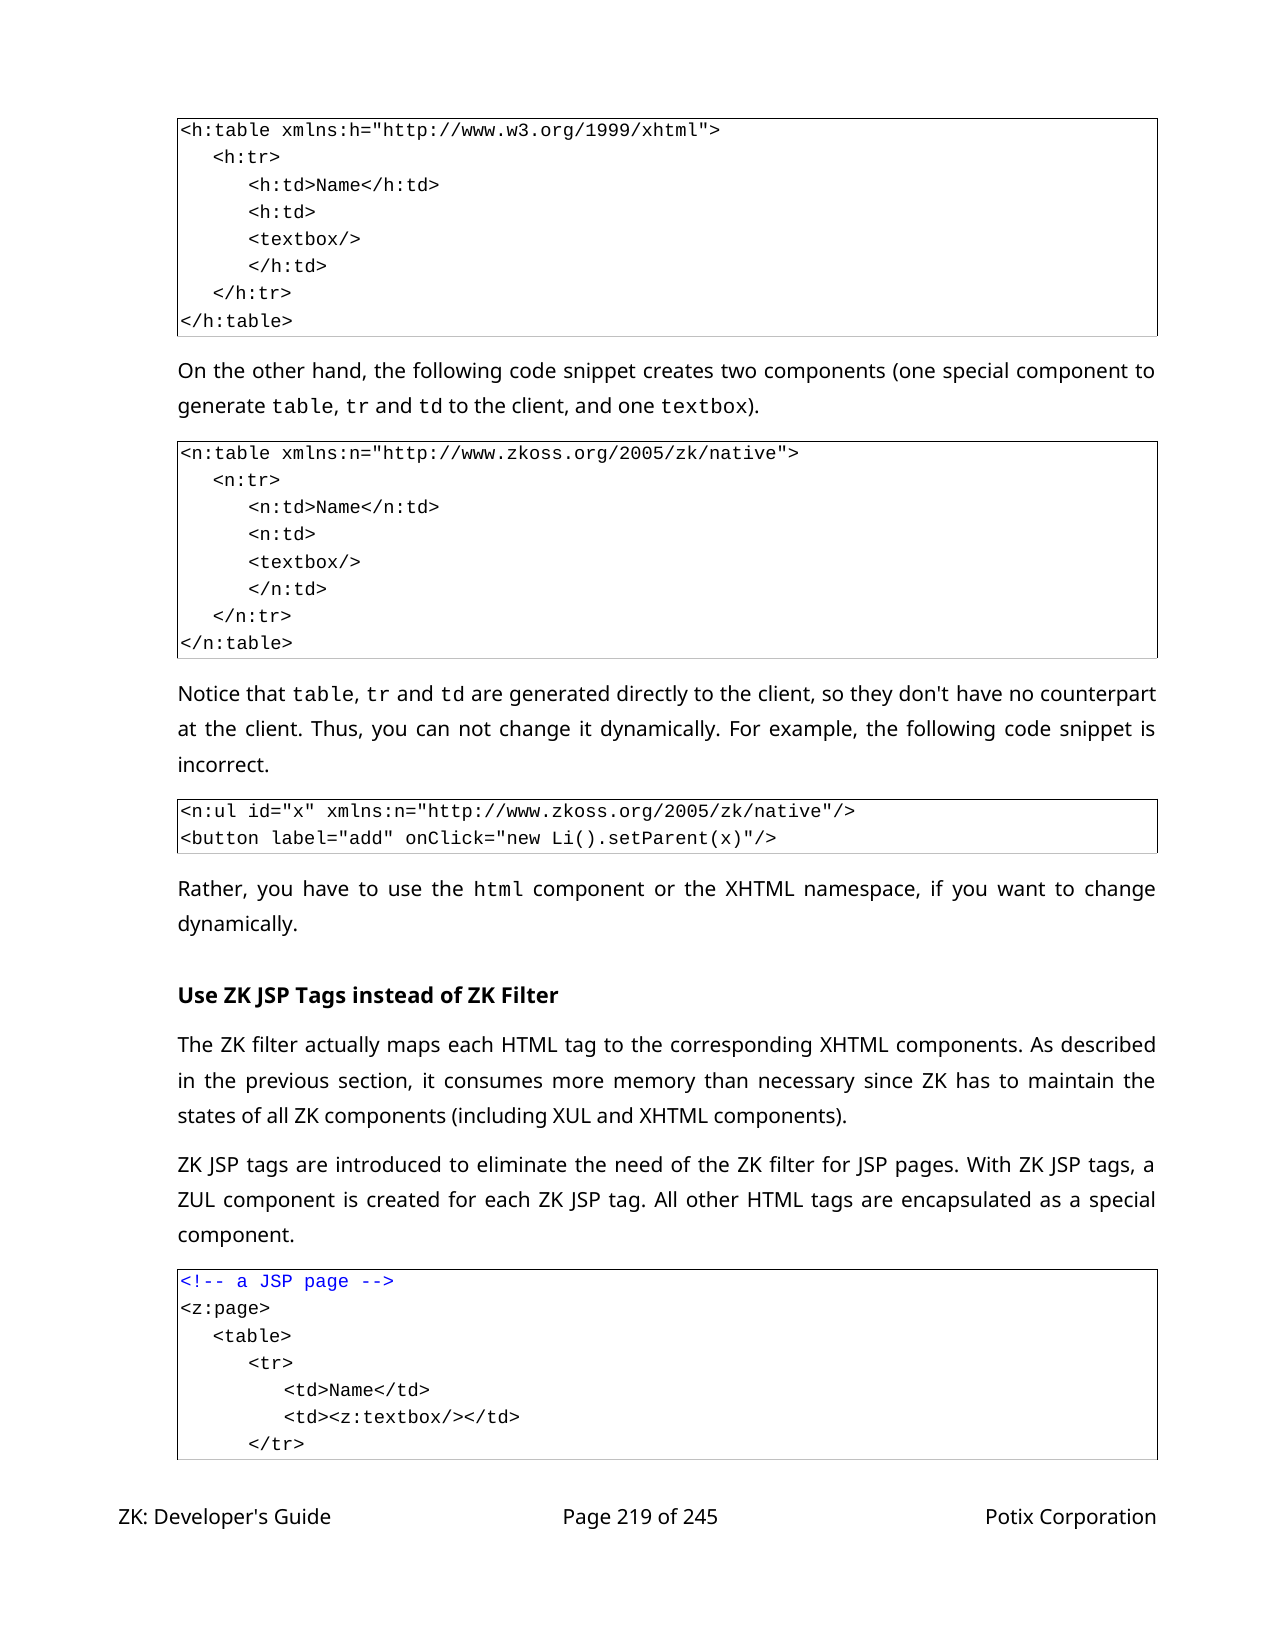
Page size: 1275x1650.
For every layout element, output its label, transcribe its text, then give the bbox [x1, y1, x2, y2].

text The ZK filter actually maps each HTML tag to the corresponding XHTML components. As described in the previous section, it consumes more memory than necessary since ZK has to maintain the states of all ZK components (including XUL and XHTML components). [177, 1031, 1157, 1129]
text <n:td>Name</n:td> [178, 495, 1157, 519]
text Rather, you have to use the html component or the XHTML namespace, if you want to change dynamically. [177, 874, 1157, 937]
text <h:td> [178, 200, 1157, 224]
text <td>Name</td> [178, 1378, 1157, 1402]
text </n:table> [178, 631, 1157, 658]
text </h:td> [178, 254, 1157, 278]
text On the other hand, the following code snippet creates two components (one special component to generate table, tr and td to the client, and one textbox). [177, 356, 1157, 420]
text <td><z:textbox/></td> [178, 1405, 1157, 1429]
text </h:table> [178, 308, 1157, 336]
text <n:table xmlns:n="http://www.zkoss.org/2005/zk/native"> [178, 442, 1157, 465]
text <textbox/> [178, 227, 1157, 251]
text <!-- a JSP page --> [178, 1270, 1157, 1293]
text <n:tr> [178, 468, 1157, 492]
text <z:page> [178, 1296, 1157, 1321]
text ZK JSP tags are introduced to eliminate the need of the ZK filter for JSP pages. With ZK JSP tags, a ZUL component is created for each ZK JSP tag. All other HTML tags are encapsulated as a special component. [177, 1150, 1157, 1248]
text <table> [178, 1323, 1157, 1348]
subtitle Use ZK JSP Tags instead of ZK Filter [177, 980, 1157, 1010]
text </n:tr> [178, 604, 1157, 628]
text <tr> [178, 1351, 1157, 1375]
text <h:table xmlns:h="http://www.w3.org/1999/xhtml"> [178, 119, 1157, 142]
text <h:td>Name</h:td> [178, 172, 1157, 197]
text </n:td> [178, 577, 1157, 601]
text Notice that table, tr and td are generated directly to the client, so they don't have no counterpart at the client. Thus, you can not change it dynamically. For example, the following code snippet is incorrect. [177, 679, 1157, 778]
text <n:ul id="x" xmlns:n="http://www.zkoss.org/2005/zk/native"/> [178, 800, 1157, 823]
text </h:tr> [178, 281, 1157, 306]
text <n:td> [178, 522, 1157, 547]
text <textbox/> [178, 549, 1157, 574]
text </tr> [178, 1432, 1157, 1459]
text <h:tr> [178, 145, 1157, 169]
text <button label="add" onClick="new Li().setParent(x)"/> [178, 826, 1157, 853]
